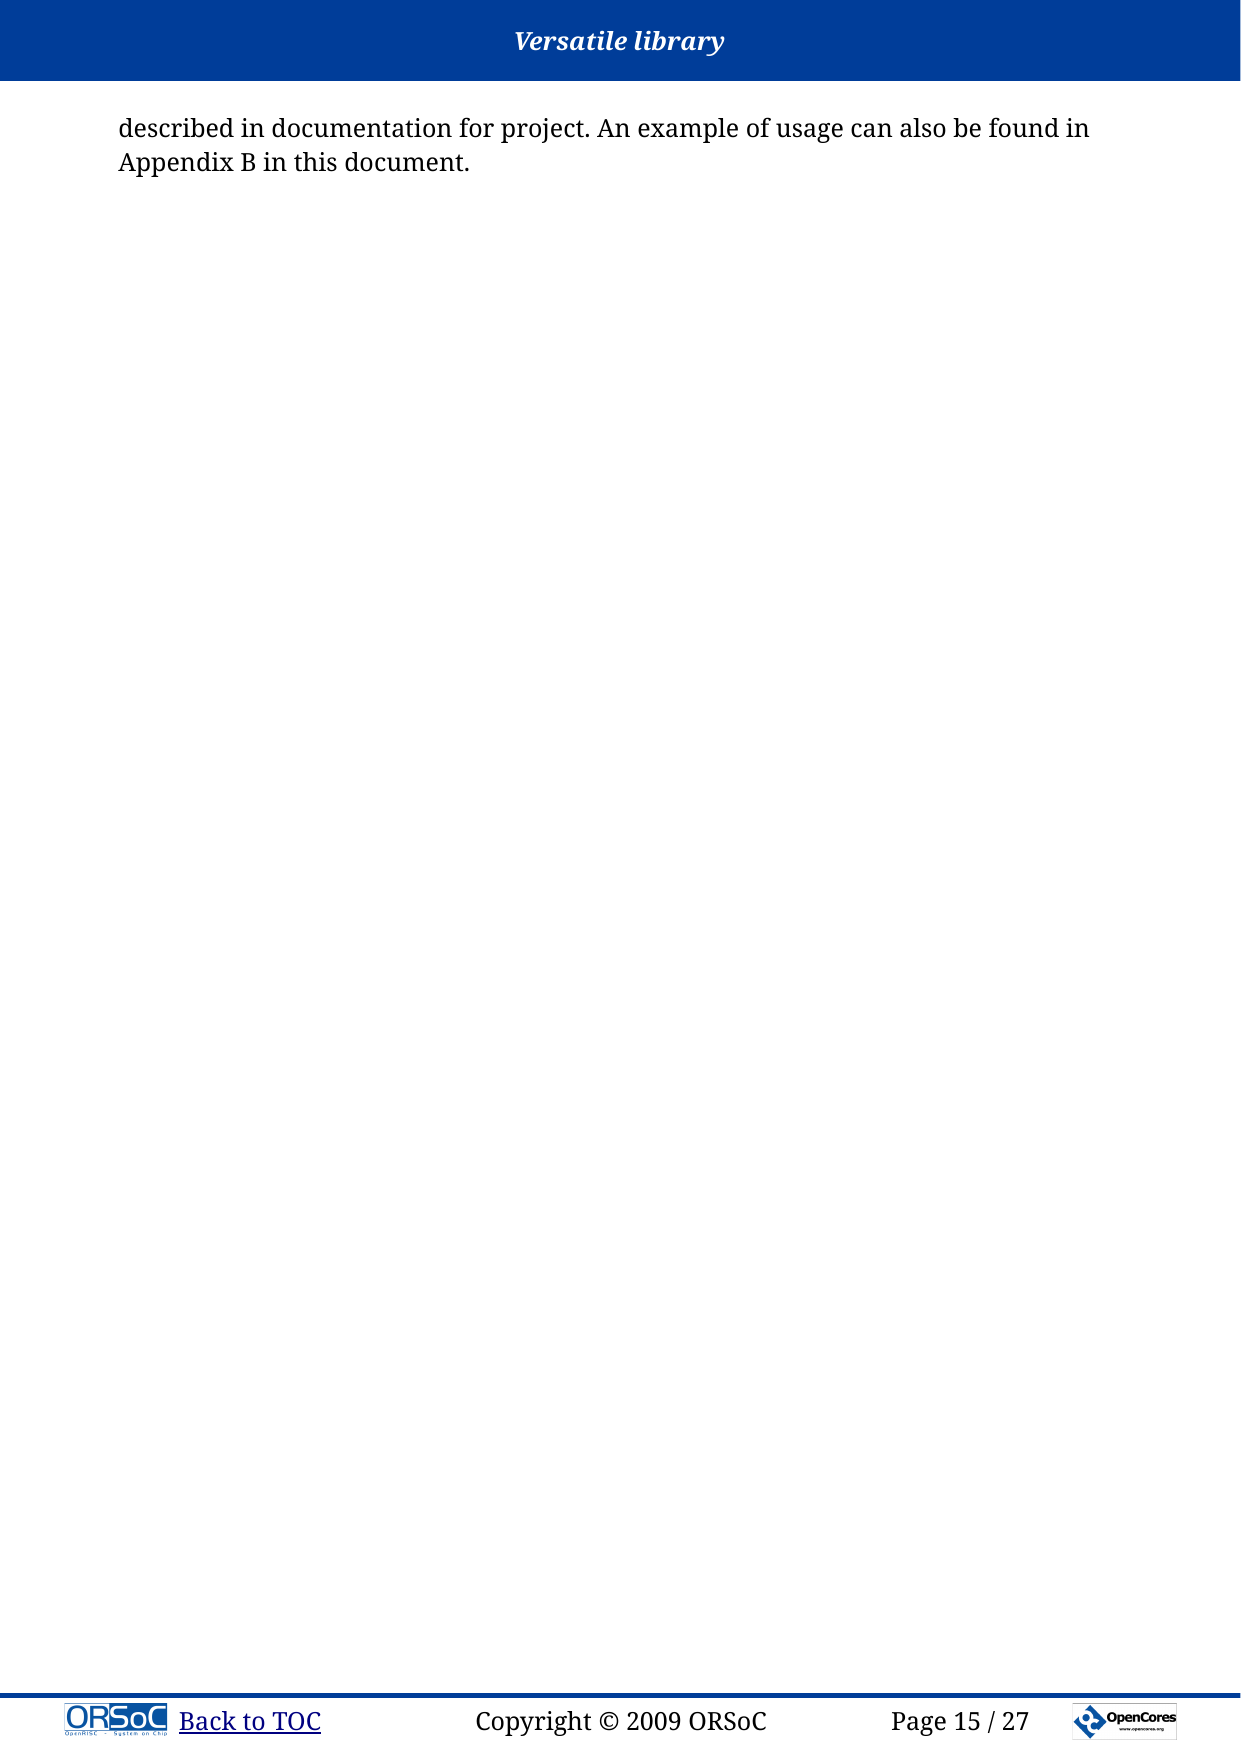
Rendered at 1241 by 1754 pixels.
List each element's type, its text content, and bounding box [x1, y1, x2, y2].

picture [1072, 1703, 1177, 1740]
picture [64, 1703, 168, 1736]
text described in documentation for project. An example of usage can also be found in Appendix B in this document. [118, 111, 1122, 179]
